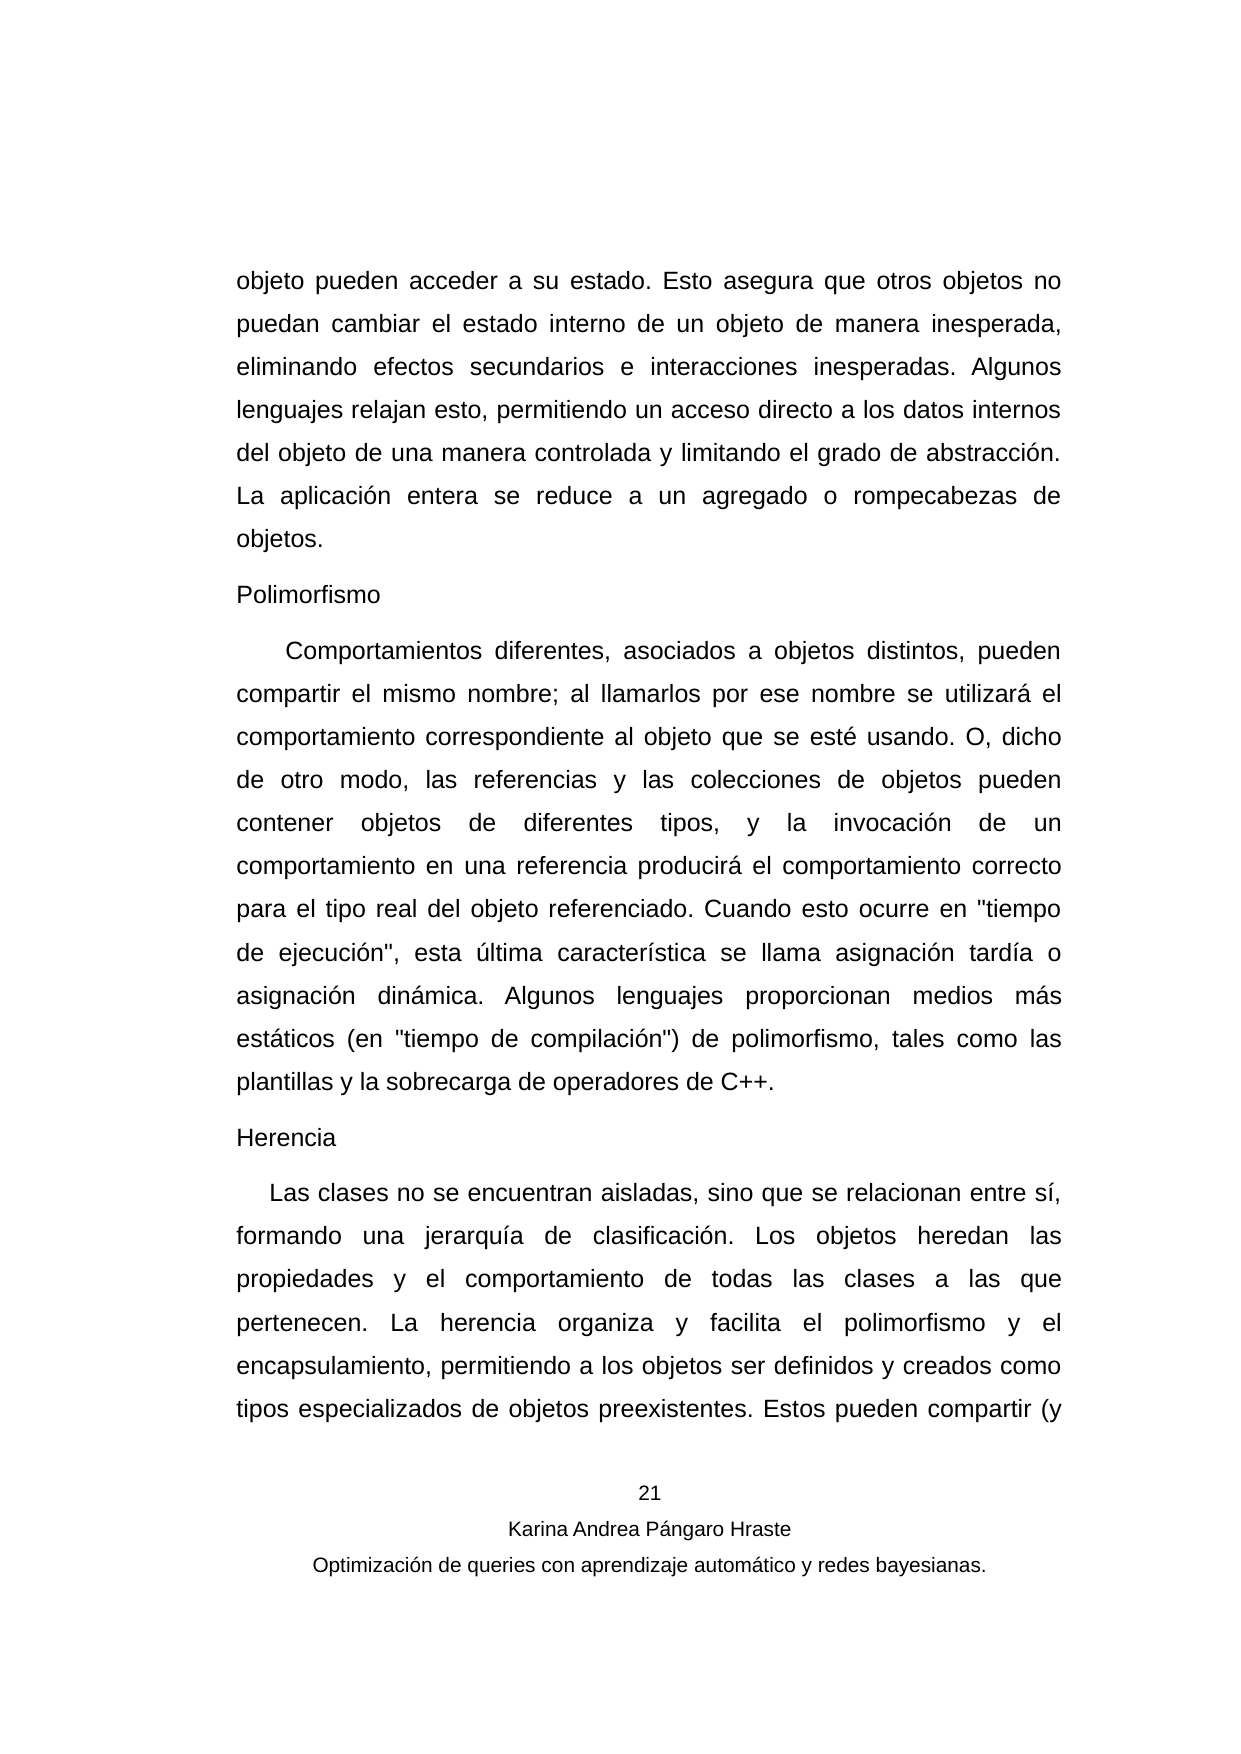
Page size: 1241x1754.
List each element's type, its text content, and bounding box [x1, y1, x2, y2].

text Herencia [236, 1123, 1063, 1151]
text objeto pueden acceder a su estado. Esto asegura que otros objetos no puedan cambiar el estado interno de un objeto de manera inesperada, eliminando efectos secundarios e interacciones inesperadas. Algunos lenguajes relajan esto, permitiendo un acceso directo a los datos internos del objeto de una manera controlada y limitando el grado de abstracción. La aplicación entera se reduce a un agregado o rompecabezas de objetos. [236, 266, 1063, 553]
text Comportamientos diferentes, asociados a objetos distintos, pueden compartir el mismo nombre; al llamarlos por ese nombre se utilizará el comportamiento correspondiente al objeto que se esté usando. O, dicho de otro modo, las referencias y las colecciones de objetos pueden contener objetos de diferentes tipos, y la invocación de un comportamiento en una referencia producirá el comportamiento correcto para el tipo real del objeto referenciado. Cuando esto ocurre en "tiempo de ejecución", esta última característica se llama asignación tardía o asignación dinámica. Algunos lenguajes proporcionan medios más estáticos (en "tiempo de compilación") de polimorfismo, tales como las plantillas y la sobrecarga de operadores de C++. [236, 636, 1063, 1096]
text Polimorfismo [236, 580, 1063, 609]
text Las clases no se encuentran aisladas, sino que se relacionan entre sí, formando una jerarquía de clasificación. Los objetos heredan las propiedades y el comportamiento de todas las clases a las que pertenecen. La herencia organiza y facilita el polimorfismo y el encapsulamiento, permitiendo a los objetos ser definidos y creados como tipos especializados de objetos preexistentes. Estos pueden compartir (y [236, 1178, 1063, 1423]
